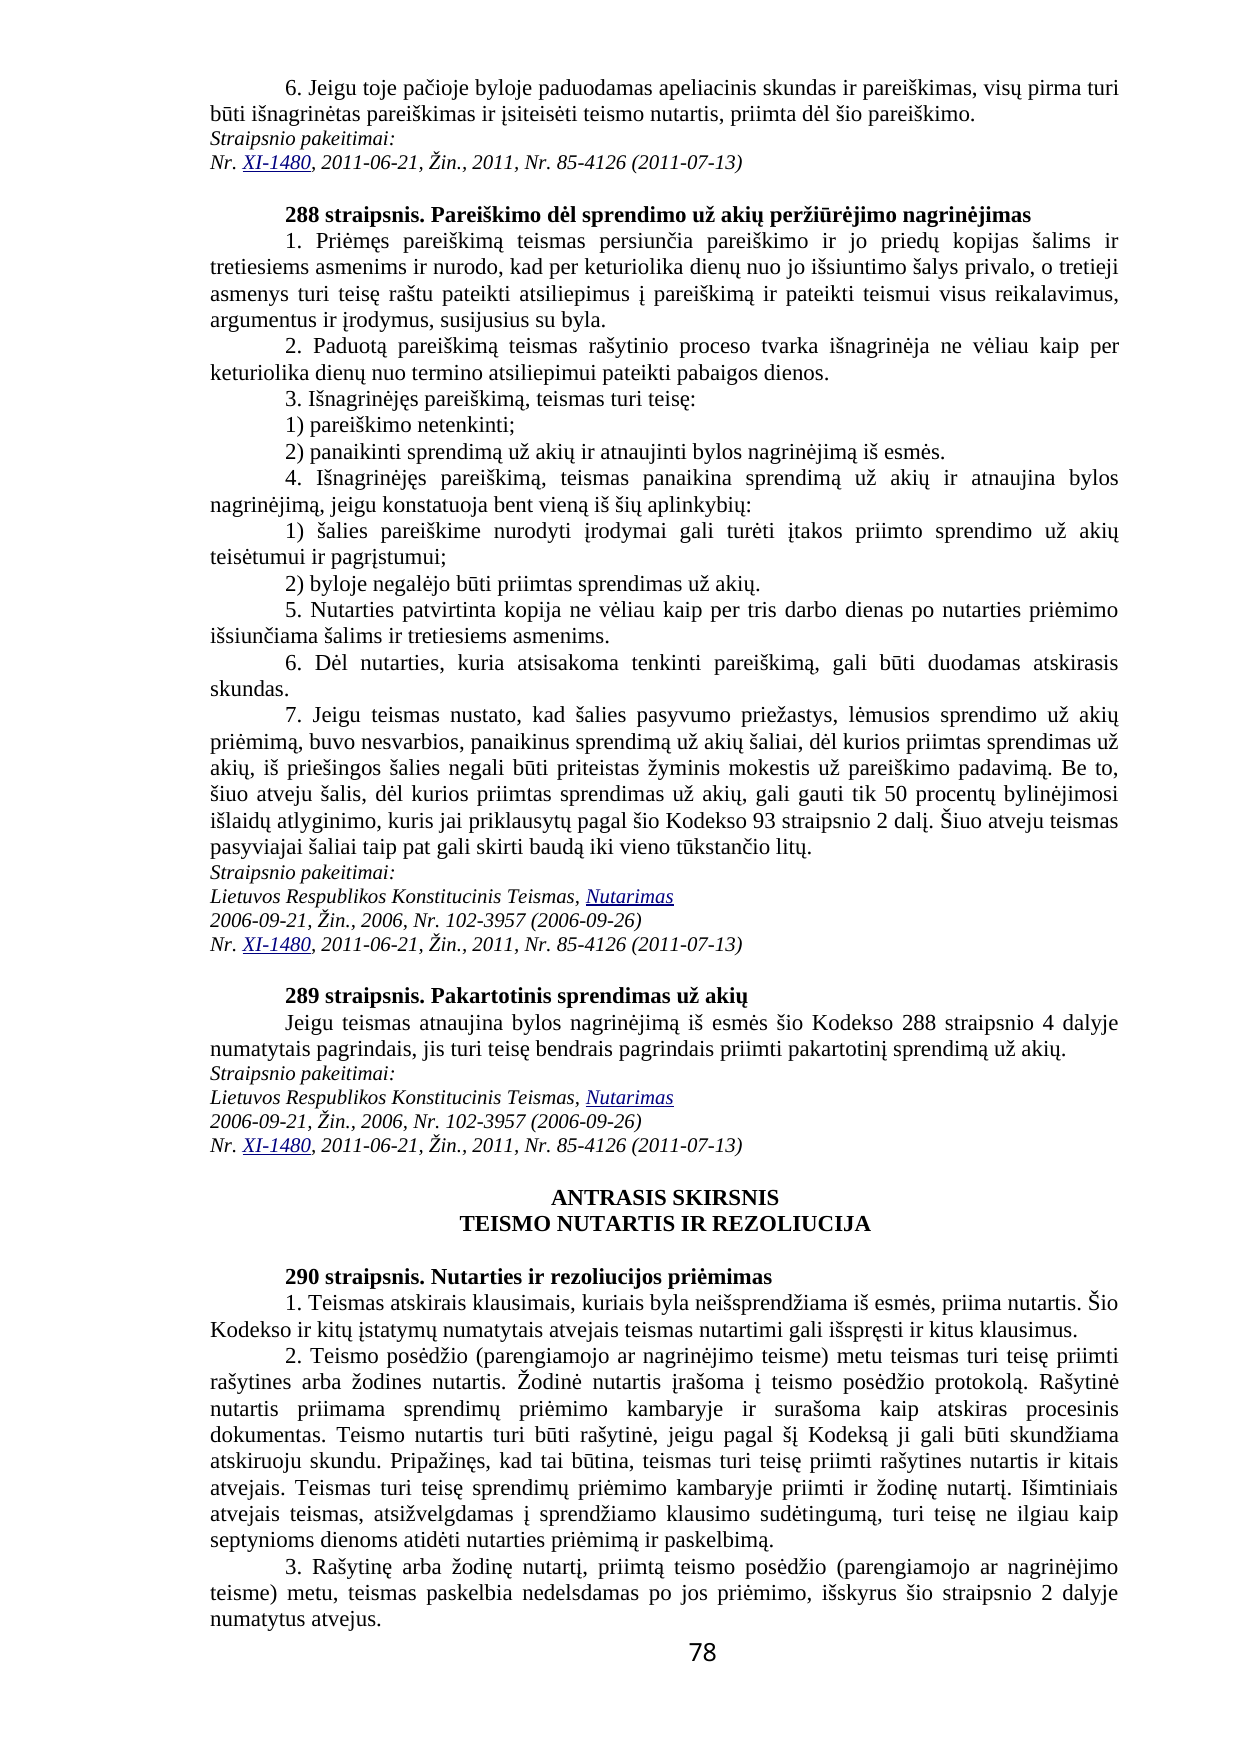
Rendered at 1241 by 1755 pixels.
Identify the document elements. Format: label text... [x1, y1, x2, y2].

text Lietuvos Respublikos Konstitucinis Teismas, Nutarimas [210, 1085, 1120, 1109]
text Straipsnio pakeitimai: [210, 859, 1120, 884]
text 1. Priėmęs pareiškimą teismas persiunčia pareiškimo ir jo priedų kopijas šalims ir tretiesiems asmenims ir nurodo, kad per keturiolika dienų nuo jo išsiuntimo šalys privalo, o tretieji asmenys turi teisę raštu pateikti atsiliepimus į pareiškimą ir pateikti teismui visus reikalavimus, argumentus ir įrodymus, susijusius su byla. [210, 227, 1120, 332]
text Nr. XI-1480, 2011-06-21, Žin., 2011, Nr. 85-4126 (2011-07-13) [210, 150, 1120, 174]
text Jeigu teismas atnaujina bylos nagrinėjimą iš esmės šio Kodekso 288 straipsnio 4 dalyje numatytais pagrindais, jis turi teisę bendrais pagrindais priimti pakartotinį sprendimą už akių. [210, 1008, 1120, 1061]
subtitle Teismo nutartis ir rezoliucija [210, 1210, 1120, 1237]
text Nr. XI-1480, 2011-06-21, Žin., 2011, Nr. 85-4126 (2011-07-13) [210, 932, 1120, 956]
text 290 straipsnis. Nutarties ir rezoliucijos priėmimas [210, 1263, 1120, 1289]
text 1) pareiškimo netenkinti; [210, 412, 1120, 438]
text Nr. XI-1480, 2011-06-21, Žin., 2011, Nr. 85-4126 (2011-07-13) [210, 1133, 1120, 1157]
text 2006-09-21, Žin., 2006, Nr. 102-3957 (2006-09-26) [210, 1109, 1120, 1133]
text 3. Išnagrinėjęs pareiškimą, teismas turi teisę: [210, 385, 1120, 412]
text 2. Paduotą pareiškimą teismas rašytinio proceso tvarka išnagrinėja ne vėliau kaip per keturiolika dienų nuo termino atsiliepimui pateikti pabaigos dienos. [210, 332, 1120, 385]
text 3. Rašytinę arba žodinę nutartį, priimtą teismo posėdžio (parengiamojo ar nagrinėjimo teisme) metu, teismas paskelbia nedelsdamas po jos priėmimo, išskyrus šio straipsnio 2 dalyje numatytus atvejus. [210, 1553, 1120, 1632]
text 7. Jeigu teismas nustato, kad šalies pasyvumo priežastys, lėmusios sprendimo už akių priėmimą, buvo nesvarbios, panaikinus sprendimą už akių šaliai, dėl kurios priimtas sprendimas už akių, iš priešingos šalies negali būti priteistas žyminis mokestis už pareiškimo padavimą. Be to, šiuo atveju šalis, dėl kurios priimtas sprendimas už akių, gali gauti tik 50 procentų bylinėjimosi išlaidų atlyginimo, kuris jai priklausytų pagal šio Kodekso 93 straipsnio 2 dalį. Šiuo atveju teismas pasyviajai šaliai taip pat gali skirti baudą iki vieno tūkstančio litų. [210, 701, 1120, 859]
text 2006-09-21, Žin., 2006, Nr. 102-3957 (2006-09-26) [210, 908, 1120, 932]
text 6. Dėl nutarties, kuria atsisakoma tenkinti pareiškimą, gali būti duodamas atskirasis skundas. [210, 649, 1120, 701]
text 1. Teismas atskirais klausimais, kuriais byla neišsprendžiama iš esmės, priima nutartis. Šio Kodekso ir kitų įstatymų numatytais atvejais teismas nutartimi gali išspręsti ir kitus klausimus. [210, 1289, 1120, 1342]
subtitle Antrasis skirsnis [210, 1184, 1120, 1210]
text 6. Jeigu toje pačioje byloje paduodamas apeliacinis skundas ir pareiškimas, visų pirma turi būti išnagrinėtas pareiškimas ir įsiteisėti teismo nutartis, priimta dėl šio pareiškimo. [210, 73, 1120, 126]
text Straipsnio pakeitimai: [210, 1061, 1120, 1085]
text 2) panaikinti sprendimą už akių ir atnaujinti bylos nagrinėjimą iš esmės. [210, 438, 1120, 464]
text Lietuvos Respublikos Konstitucinis Teismas, Nutarimas [210, 884, 1120, 908]
text 1) šalies pareiškime nurodyti įrodymai gali turėti įtakos priimto sprendimo už akių teisėtumui ir pagrįstumui; [210, 517, 1120, 570]
text 289 straipsnis. Pakartotinis sprendimas už akių [210, 982, 1120, 1008]
text 5. Nutarties patvirtinta kopija ne vėliau kaip per tris darbo dienas po nutarties priėmimo išsiunčiama šalims ir tretiesiems asmenims. [210, 596, 1120, 649]
text 2. Teismo posėdžio (parengiamojo ar nagrinėjimo teisme) metu teismas turi teisę priimti rašytines arba žodines nutartis. Žodinė nutartis įrašoma į teismo posėdžio protokolą. Rašytinė nutartis priimama sprendimų priėmimo kambaryje ir surašoma kaip atskiras procesinis dokumentas. Teismo nutartis turi būti rašytinė, jeigu pagal šį Kodeksą ji gali būti skundžiama atskiruoju skundu. Pripažinęs, kad tai būtina, teismas turi teisę priimti rašytines nutartis ir kitais atvejais. Teismas turi teisę sprendimų priėmimo kambaryje priimti ir žodinę nutartį. Išimtiniais atvejais teismas, atsižvelgdamas į sprendžiamo klausimo sudėtingumą, turi teisę ne ilgiau kaip septynioms dienoms atidėti nutarties priėmimą ir paskelbimą. [210, 1342, 1120, 1553]
text 4. Išnagrinėjęs pareiškimą, teismas panaikina sprendimą už akių ir atnaujina bylos nagrinėjimą, jeigu konstatuoja bent vieną iš šių aplinkybių: [210, 464, 1120, 517]
text 288 straipsnis. Pareiškimo dėl sprendimo už akių peržiūrėjimo nagrinėjimas [210, 201, 1120, 227]
text 2) byloje negalėjo būti priimtas sprendimas už akių. [210, 570, 1120, 596]
text Straipsnio pakeitimai: [210, 126, 1120, 150]
